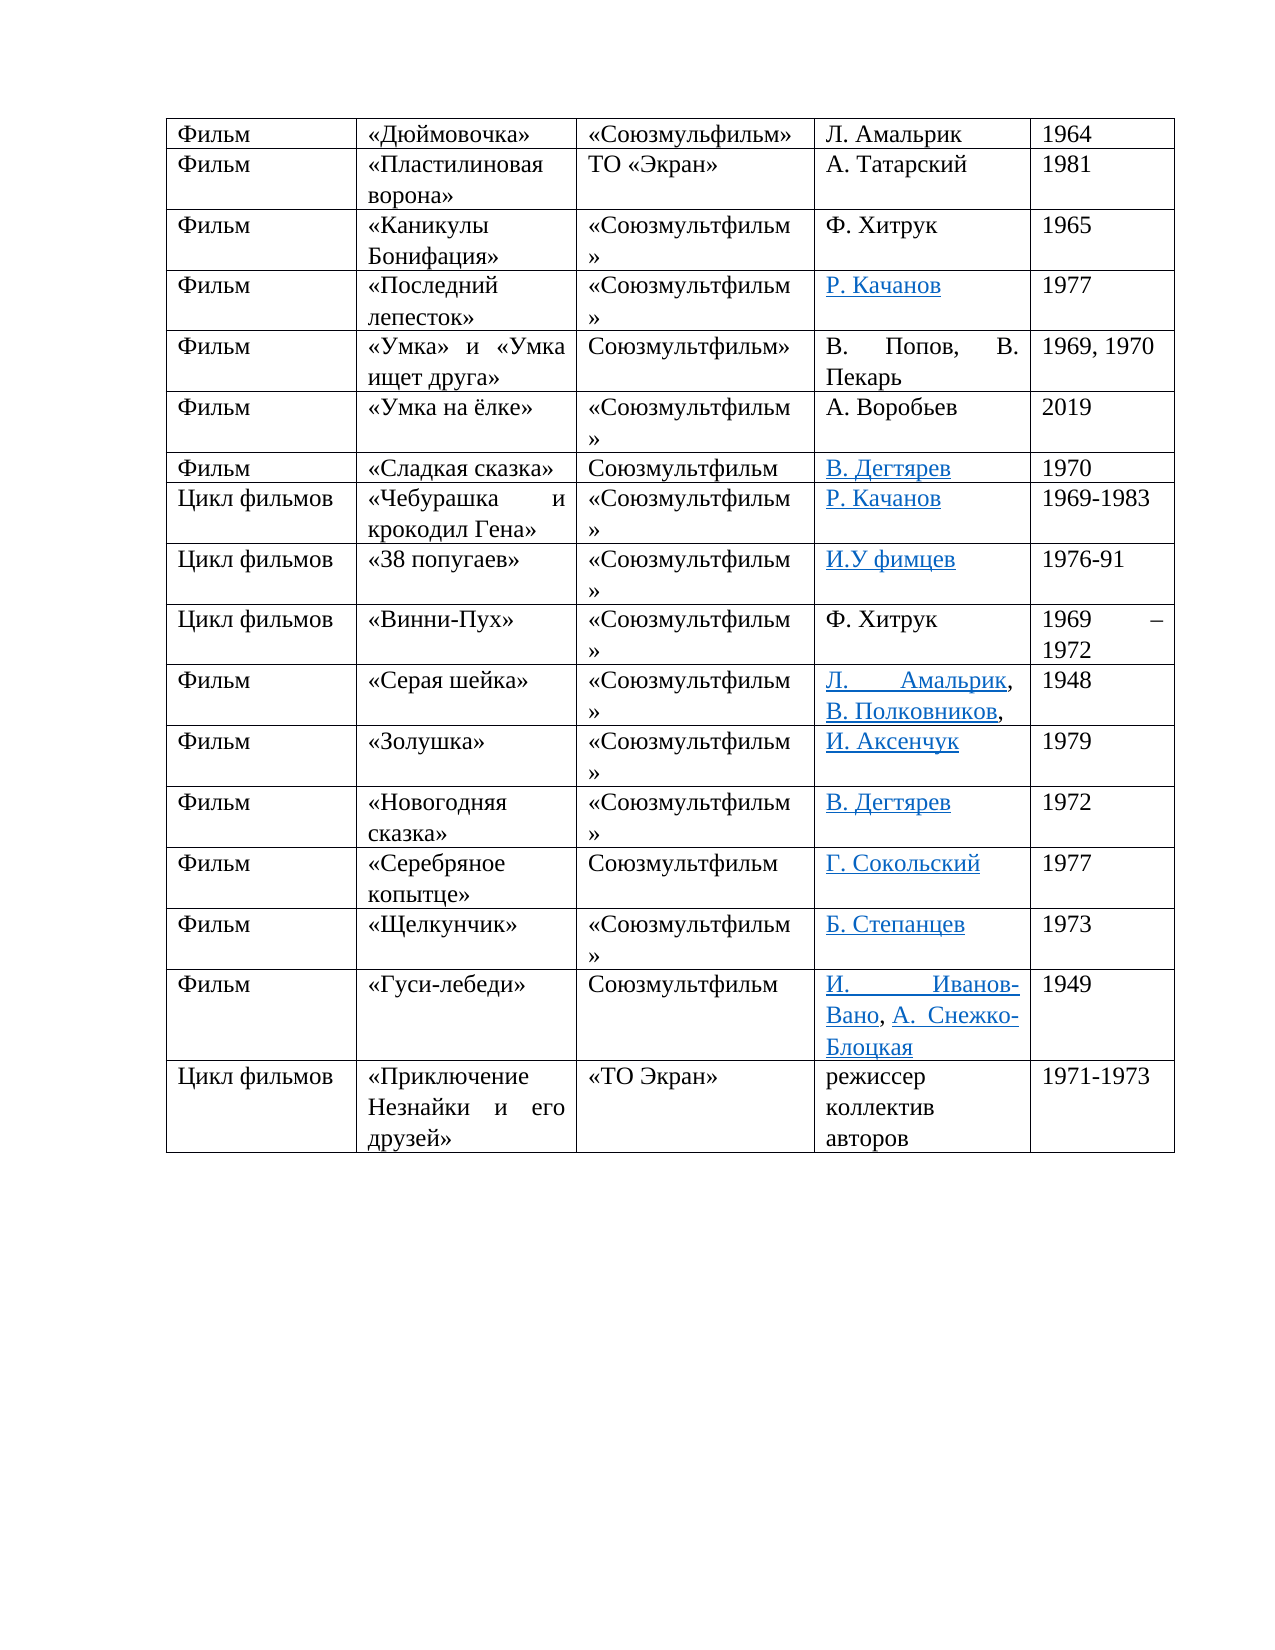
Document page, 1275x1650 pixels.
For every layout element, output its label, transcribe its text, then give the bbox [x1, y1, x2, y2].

table_cell 1969, 1970 [1031, 331, 1174, 391]
table_cell «Союзмультфильм» [577, 210, 814, 269]
table_cell Фильм [167, 453, 356, 482]
table_cell 1969-1983 [1031, 483, 1174, 543]
table_cell 2019 [1031, 392, 1174, 452]
table_cell «Приключение Незнайки и его друзей» [357, 1061, 576, 1152]
table_cell «Новогодняя сказка» [357, 787, 576, 847]
table_cell 1965 [1031, 210, 1174, 269]
table_cell Б. Степанцев [815, 909, 1030, 968]
table_cell 1973 [1031, 909, 1174, 968]
table_cell Фильм [167, 909, 356, 968]
table_cell Союзмультфильм [577, 970, 814, 1060]
table_cell И. Аксенчук [815, 726, 1030, 786]
table_cell В. Попов, В. Пекарь [815, 331, 1030, 391]
table_cell «Дюймовочка» [357, 119, 576, 148]
table_cell 1971-1973 [1031, 1061, 1174, 1152]
table_cell Р. Качанов [815, 483, 1030, 543]
table_cell «Пластилиновая ворона» [357, 149, 576, 209]
table_cell А. Воробьев [815, 392, 1030, 452]
table_cell «Серая шейка» [357, 665, 576, 725]
table_cell В. Дегтярев [815, 787, 1030, 847]
table_cell ТО «Экран» [577, 149, 814, 209]
table_cell «Винни-Пух» [357, 605, 576, 664]
table_cell «Союзмультфильм» [577, 392, 814, 452]
table_cell Фильм [167, 271, 356, 330]
table_cell «Чебурашка и крокодил Гена» [357, 483, 576, 543]
table_cell 1964 [1031, 119, 1174, 148]
table_cell Фильм [167, 726, 356, 786]
table_cell Л. Амальрик [815, 119, 1030, 148]
table_cell «ТО Экран» [577, 1061, 814, 1152]
table_cell «Союзмультфильм» [577, 909, 814, 968]
table_cell Фильм [167, 331, 356, 391]
table_cell Фильм [167, 665, 356, 725]
table_cell Фильм [167, 149, 356, 209]
table_cell «Каникулы Бонифация» [357, 210, 576, 269]
table_cell 1976-91 [1031, 544, 1174, 603]
table_cell Г. Сокольский [815, 848, 1030, 908]
table_cell Союзмультфильм» [577, 331, 814, 391]
table_cell Фильм [167, 210, 356, 269]
table_cell «Гуси-лебеди» [357, 970, 576, 1060]
table_cell Цикл фильмов [167, 544, 356, 603]
table_cell Фильм [167, 119, 356, 148]
table_cell 1977 [1031, 271, 1174, 330]
table_cell 1981 [1031, 149, 1174, 209]
table_cell 1979 [1031, 726, 1174, 786]
table_cell Цикл фильмов [167, 483, 356, 543]
table_cell Л. Амальрик, В. Полковников, [815, 665, 1030, 725]
table_cell Цикл фильмов [167, 605, 356, 664]
table_cell «Союзмультфильм» [577, 544, 814, 603]
table_cell Ф. Хитрук [815, 605, 1030, 664]
table_cell И.У фимцев [815, 544, 1030, 603]
table_cell «Щелкунчик» [357, 909, 576, 968]
table_cell Ф. Хитрук [815, 210, 1030, 269]
table_cell «Умка» и «Умка ищет друга» [357, 331, 576, 391]
table_cell «Союзмультфильм» [577, 271, 814, 330]
table_cell Р. Качанов [815, 271, 1030, 330]
table_cell Фильм [167, 970, 356, 1060]
table_cell Фильм [167, 392, 356, 452]
table_cell 1949 [1031, 970, 1174, 1060]
table_cell Фильм [167, 848, 356, 908]
table_cell «Союзмультфильм» [577, 483, 814, 543]
table_cell Союзмультфильм [577, 848, 814, 908]
table_cell Цикл фильмов [167, 1061, 356, 1152]
table_cell А. Татарский [815, 149, 1030, 209]
table_cell 1977 [1031, 848, 1174, 908]
table_cell «Умка на ёлке» [357, 392, 576, 452]
table_cell «Союзмультфильм» [577, 726, 814, 786]
table_cell Фильм [167, 787, 356, 847]
table_cell режиссер коллектив авторов [815, 1061, 1030, 1152]
table_cell «Союзмультфильм» [577, 665, 814, 725]
table_cell И. Иванов-Вано, А. Снежко-Блоцкая [815, 970, 1030, 1060]
table_cell «Сладкая сказка» [357, 453, 576, 482]
table_cell «Союзмультфильм» [577, 605, 814, 664]
table_cell «Золушка» [357, 726, 576, 786]
table_cell «Союзмультфильм» [577, 787, 814, 847]
table_cell Союзмультфильм [577, 453, 814, 482]
table_cell «Серебряное копытце» [357, 848, 576, 908]
table_cell 1948 [1031, 665, 1174, 725]
table_cell В. Дегтярев [815, 453, 1030, 482]
table_cell «38 попугаев» [357, 544, 576, 603]
table_cell «Последний лепесток» [357, 271, 576, 330]
table_cell 1970 [1031, 453, 1174, 482]
table_cell 1972 [1031, 787, 1174, 847]
table_cell 1969 – 1972 [1031, 605, 1174, 664]
table_cell «Союзмульфильм» [577, 119, 814, 148]
